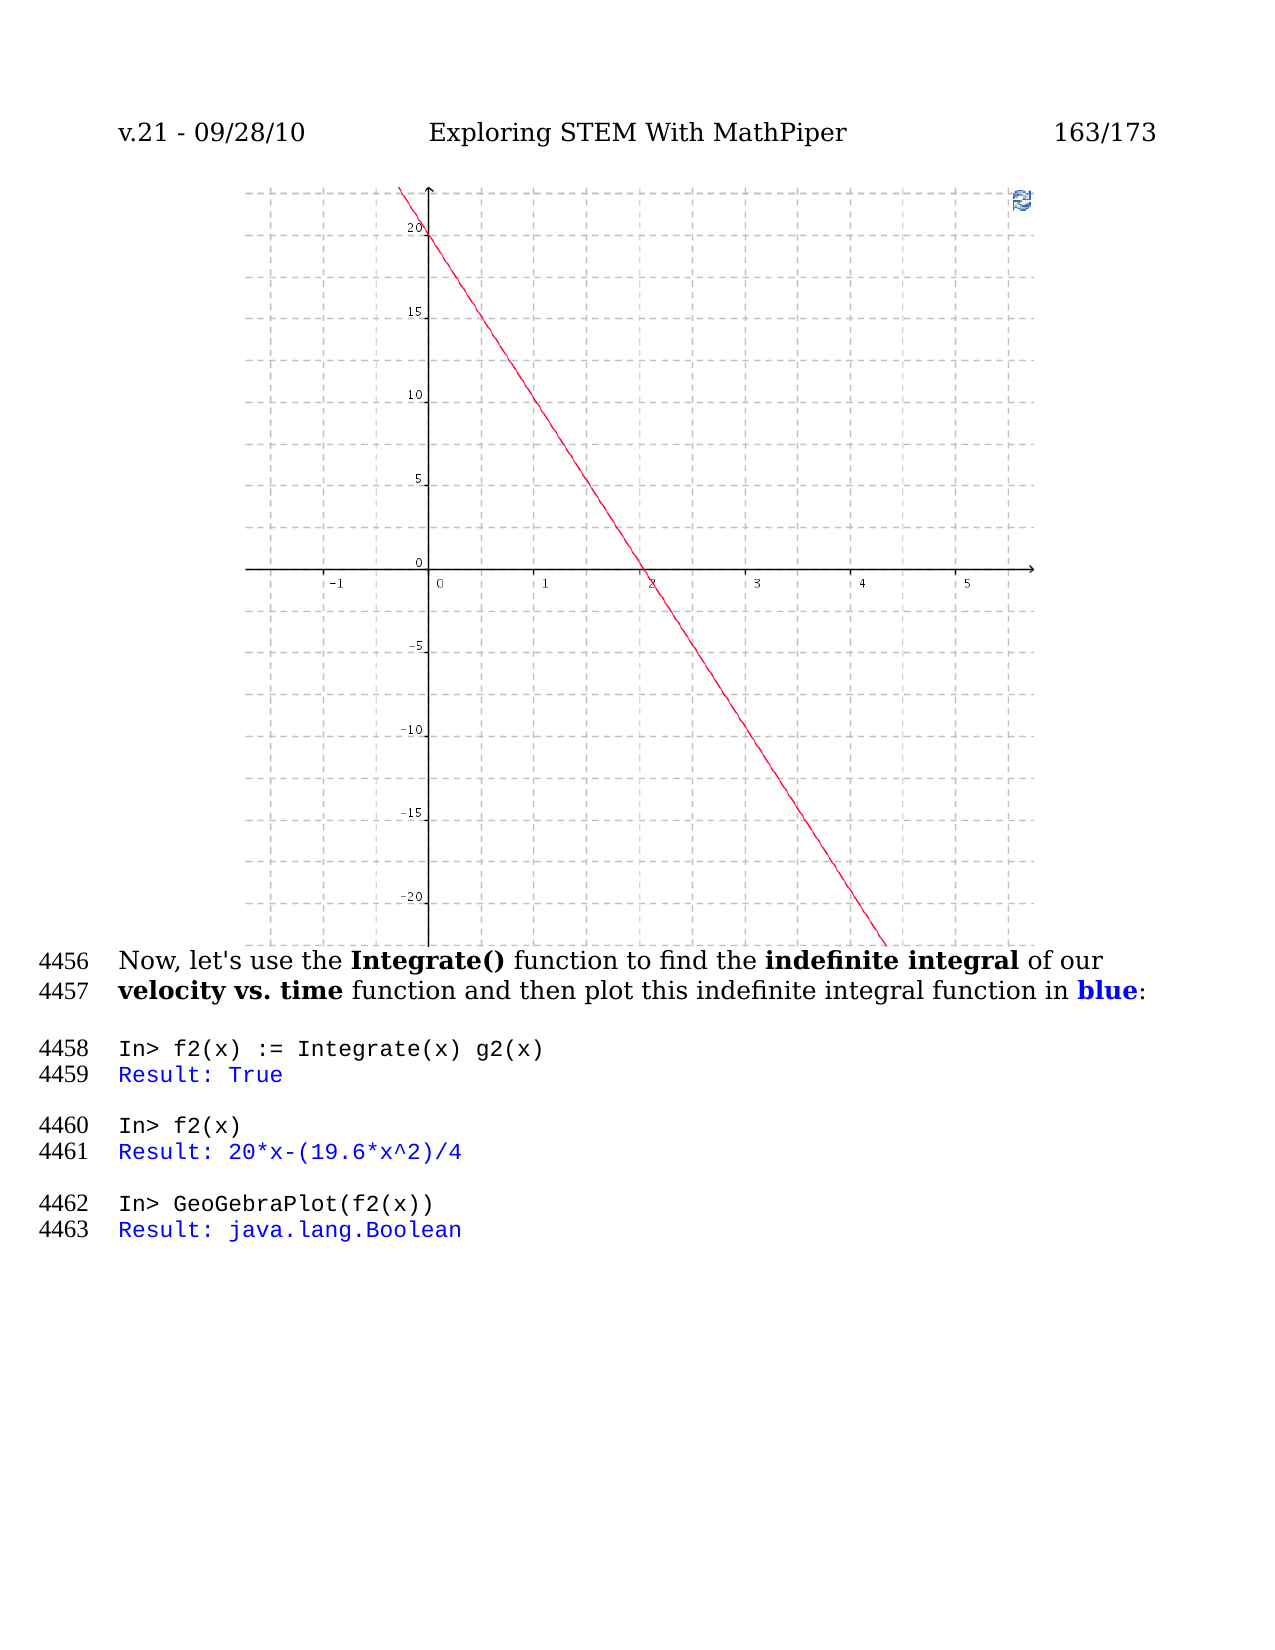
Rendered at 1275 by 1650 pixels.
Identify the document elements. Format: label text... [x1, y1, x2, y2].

text Result: java.lang.Boolean [118, 1218, 1157, 1244]
text Now, let's use the Integrate() function to find the indefinite integral of our velocity vs. time function and then plot this indefinite integral function in blue: [118, 882, 1157, 1005]
text In> f2(x) [118, 1115, 1157, 1141]
text In> GeoGebraPlot(f2(x)) [118, 1193, 1157, 1218]
picture [245, 187, 1034, 947]
text Result: 20*x-(19.6*x^2)/4 [118, 1141, 1157, 1167]
text Result: True [118, 1063, 1157, 1089]
text In> f2(x) := Integrate(x) g2(x) [118, 1037, 1157, 1063]
